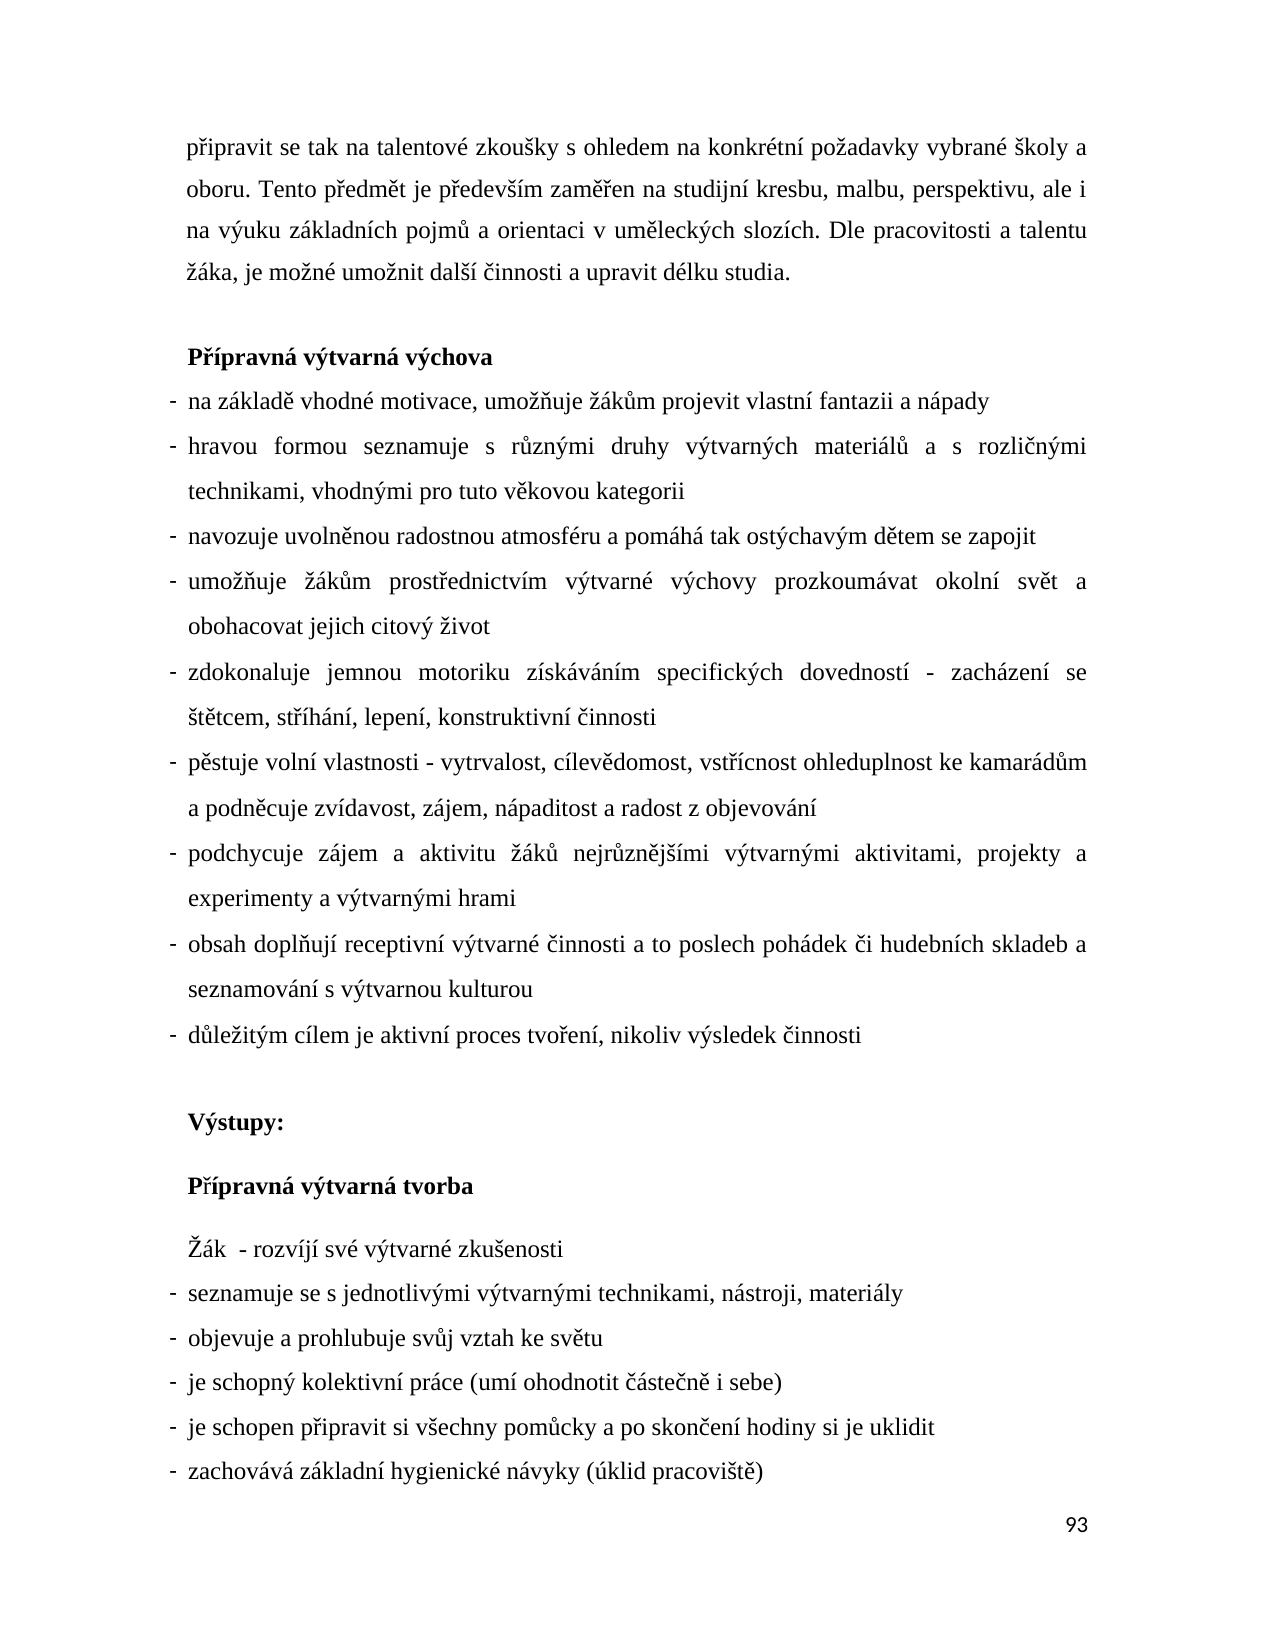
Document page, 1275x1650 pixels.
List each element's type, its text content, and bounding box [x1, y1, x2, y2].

list seznamuje se s jednotlivými výtvarnými technikami, nástroji, materiály [169, 1277, 1088, 1308]
text Přípravná výtvarná tvorba [187, 1171, 1088, 1200]
list zachovává základní hygienické návyky (úklid pracoviště) [169, 1456, 1088, 1486]
list objevuje a prohlubuje svůj vztah ke světu [169, 1322, 1088, 1352]
list podchycuje zájem a aktivitu žáků nejrůznějšími výtvarnými aktivitami, projekty a experimenty a výtvarnými hrami [169, 837, 1088, 912]
text připravit se tak na talentové zkoušky s ohledem na konkrétní požadavky vybrané školy a oboru. Tento předmět je především zaměřen na studijní kresbu, malbu, perspektivu, ale i na výuku základních pojmů a orientaci v uměleckých slozích. Dle pracovitosti a talentu žáka, je možné umožnit další činnosti a upravit délku studia. [186, 132, 1088, 286]
list důležitým cílem je aktivní proces tvoření, nikoliv výsledek činnosti [169, 1019, 1088, 1049]
text Žák - rozvíjí své výtvarné zkušenosti [187, 1234, 1088, 1263]
list umožňuje žákům prostřednictvím výtvarné výchovy prozkoumávat okolní svět a obohacovat jejich citový život [169, 565, 1088, 640]
text Přípravná výtvarná výchova [187, 342, 1088, 371]
list navozuje uvolněnou radostnou atmosféru a pomáhá tak ostýchavým dětem se zapojit [169, 521, 1088, 551]
list na základě vhodné motivace, umožňuje žákům projevit vlastní fantazii a nápady [169, 385, 1088, 416]
list je schopen připravit si všechny pomůcky a po skončení hodiny si je uklidit [169, 1411, 1088, 1441]
list zdokonaluje jemnou motoriku získáváním specifických dovedností - zacházení se štětcem, stříhání, lepení, konstruktivní činnosti [169, 656, 1088, 731]
list obsah doplňují receptivní výtvarné činnosti a to poslech pohádek či hudebních skladeb a seznamování s výtvarnou kulturou [169, 928, 1088, 1003]
text Výstupy: [187, 1107, 1088, 1136]
list je schopný kolektivní práce (umí ohodnotit částečně i sebe) [169, 1366, 1088, 1397]
list pěstuje volní vlastnosti - vytrvalost, cílevědomost, vstřícnost ohleduplnost ke kamarádům a podněcuje zvídavost, zájem, nápaditost a radost z objevování [169, 747, 1088, 822]
list hravou formou seznamuje s různými druhy výtvarných materiálů a s rozličnými technikami, vhodnými pro tuto věkovou kategorii [169, 430, 1088, 505]
